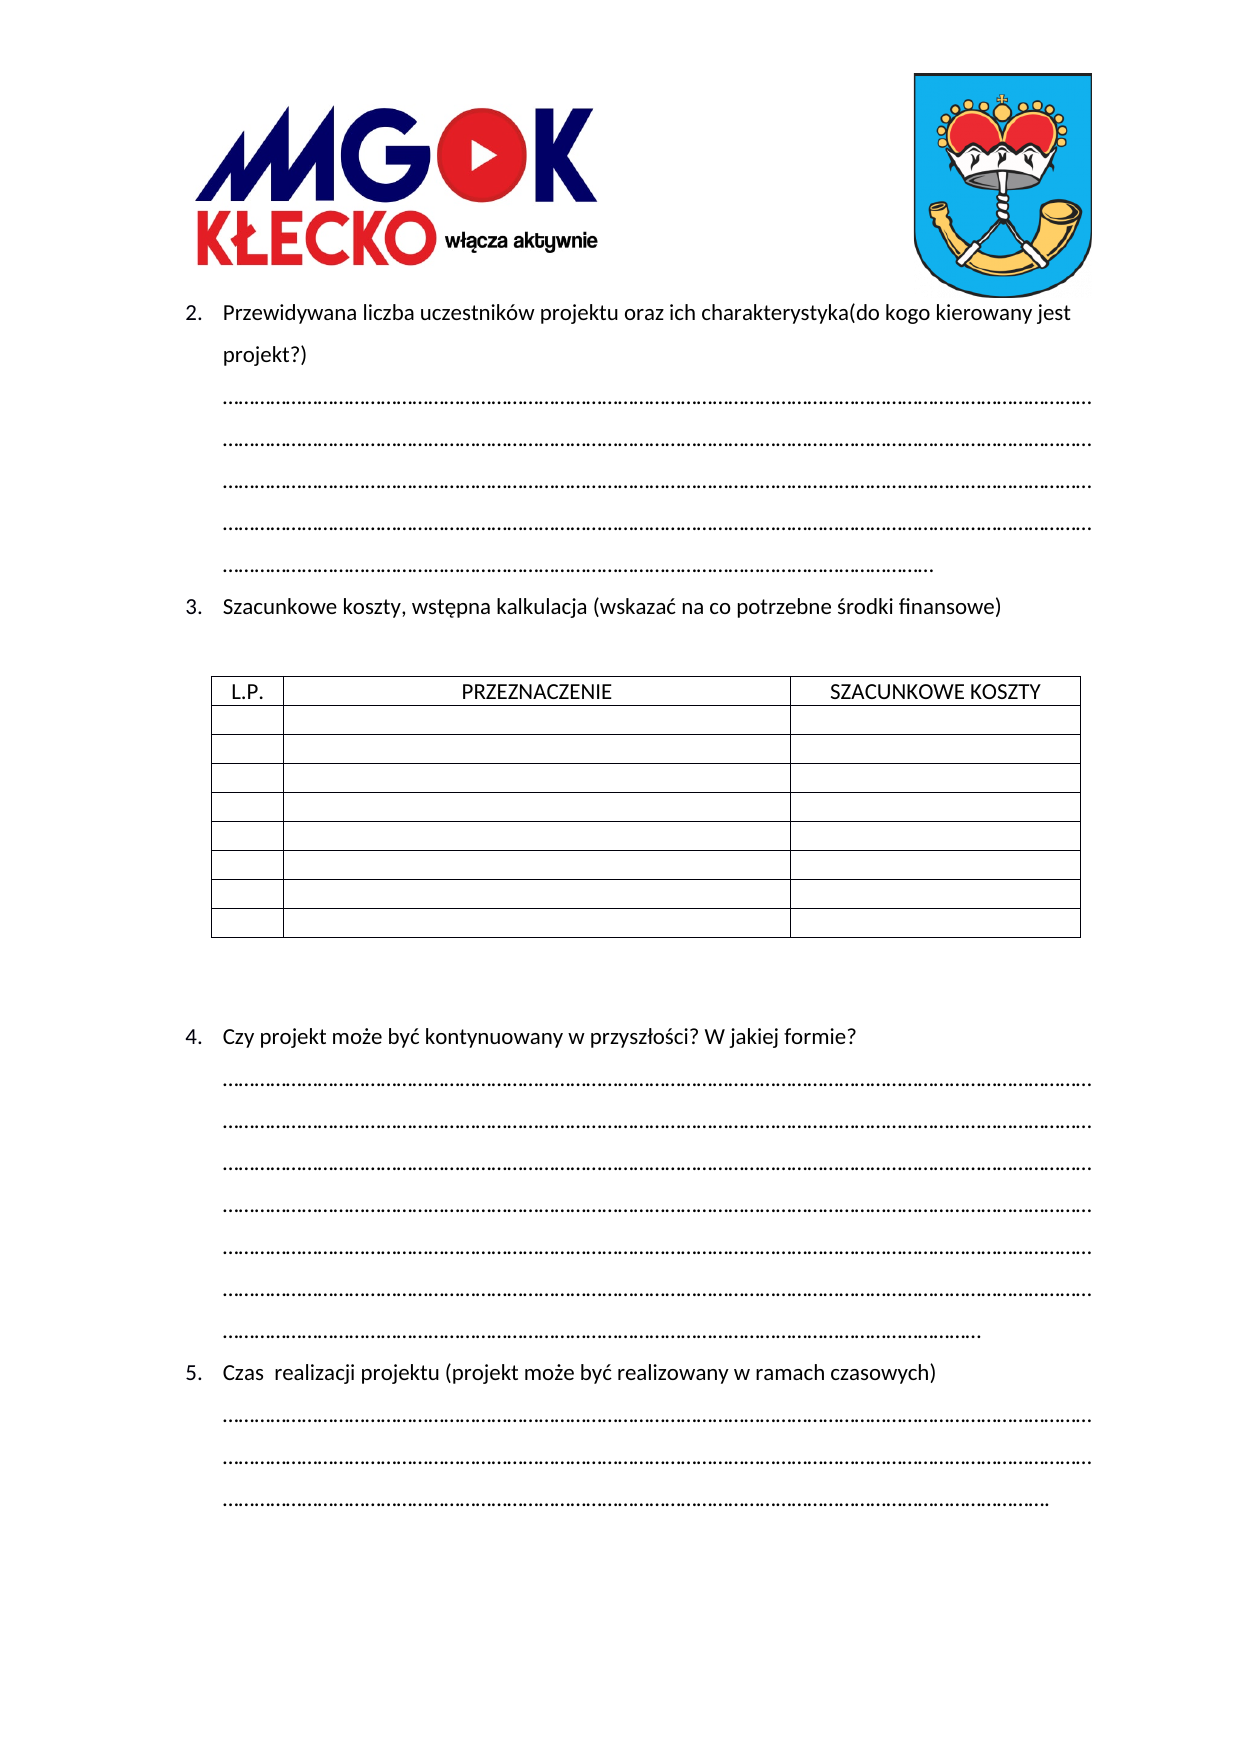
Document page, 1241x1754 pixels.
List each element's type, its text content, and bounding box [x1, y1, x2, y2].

table_cell [212, 822, 283, 850]
table_cell [212, 735, 283, 763]
picture [155, 73, 638, 297]
list Czy projekt może być kontynuowany w przyszłości? W jakiej formie? [185, 1022, 1093, 1050]
table_cell [284, 706, 790, 734]
table_cell [791, 909, 1080, 937]
table_cell [791, 880, 1080, 908]
table_header PRZEZNACZENIE [284, 677, 790, 705]
picture [913, 73, 1092, 298]
table_cell [284, 735, 790, 763]
text ……………………………………………………………………………………………………………………………………………………………………………………………………………………………………………………………………………………………………………………………………………………………………………………………………………………………………………………………………………………………………………………………………………………………………………………………………………………………………………………………………………………………………………………………………………………………………………………………………………………………………………………………………………………………………………………………………………………………………………………………………………………………………………… [223, 1064, 1093, 1344]
table_header SZACUNKOWE KOSZTY [791, 677, 1080, 705]
table_cell [284, 851, 790, 879]
table_cell [212, 851, 283, 879]
list Przewidywana liczba uczestników projektu oraz ich charakterystyka(do kogo kierowany jest projekt?)………………………………………………………………………………………………………………………………………………………………………………………………………………………………………………………………………………………………………………………………………………………………………………………………………………………………………………………………………………………………………………………………………………………………………………………………………………………………………………………………………………………………………………………………… [185, 298, 1093, 578]
table_cell [791, 793, 1080, 821]
table_cell [791, 851, 1080, 879]
table_cell [791, 706, 1080, 734]
table_cell [284, 909, 790, 937]
table_cell [212, 764, 283, 792]
table_cell [212, 706, 283, 734]
table_cell [212, 880, 283, 908]
list Szacunkowe koszty, wstępna kalkulacja (wskazać na co potrzebne środki finansowe) [185, 592, 1093, 620]
table_cell [212, 909, 283, 937]
table_cell [284, 880, 790, 908]
table_cell [212, 793, 283, 821]
table_cell [791, 735, 1080, 763]
list Czas realizacji projektu (projekt może być realizowany w ramach czasowych) ………………………………………………………………………………………………………………………………………………………………………………………………………………………………………………………………………………………………………………………………………………………………………………………………………………………………………………. [185, 1358, 1093, 1512]
table_cell [284, 793, 790, 821]
table_cell [791, 822, 1080, 850]
table_cell [284, 822, 790, 850]
table_cell [791, 764, 1080, 792]
table_header L.P. [212, 677, 283, 705]
table_cell [284, 764, 790, 792]
